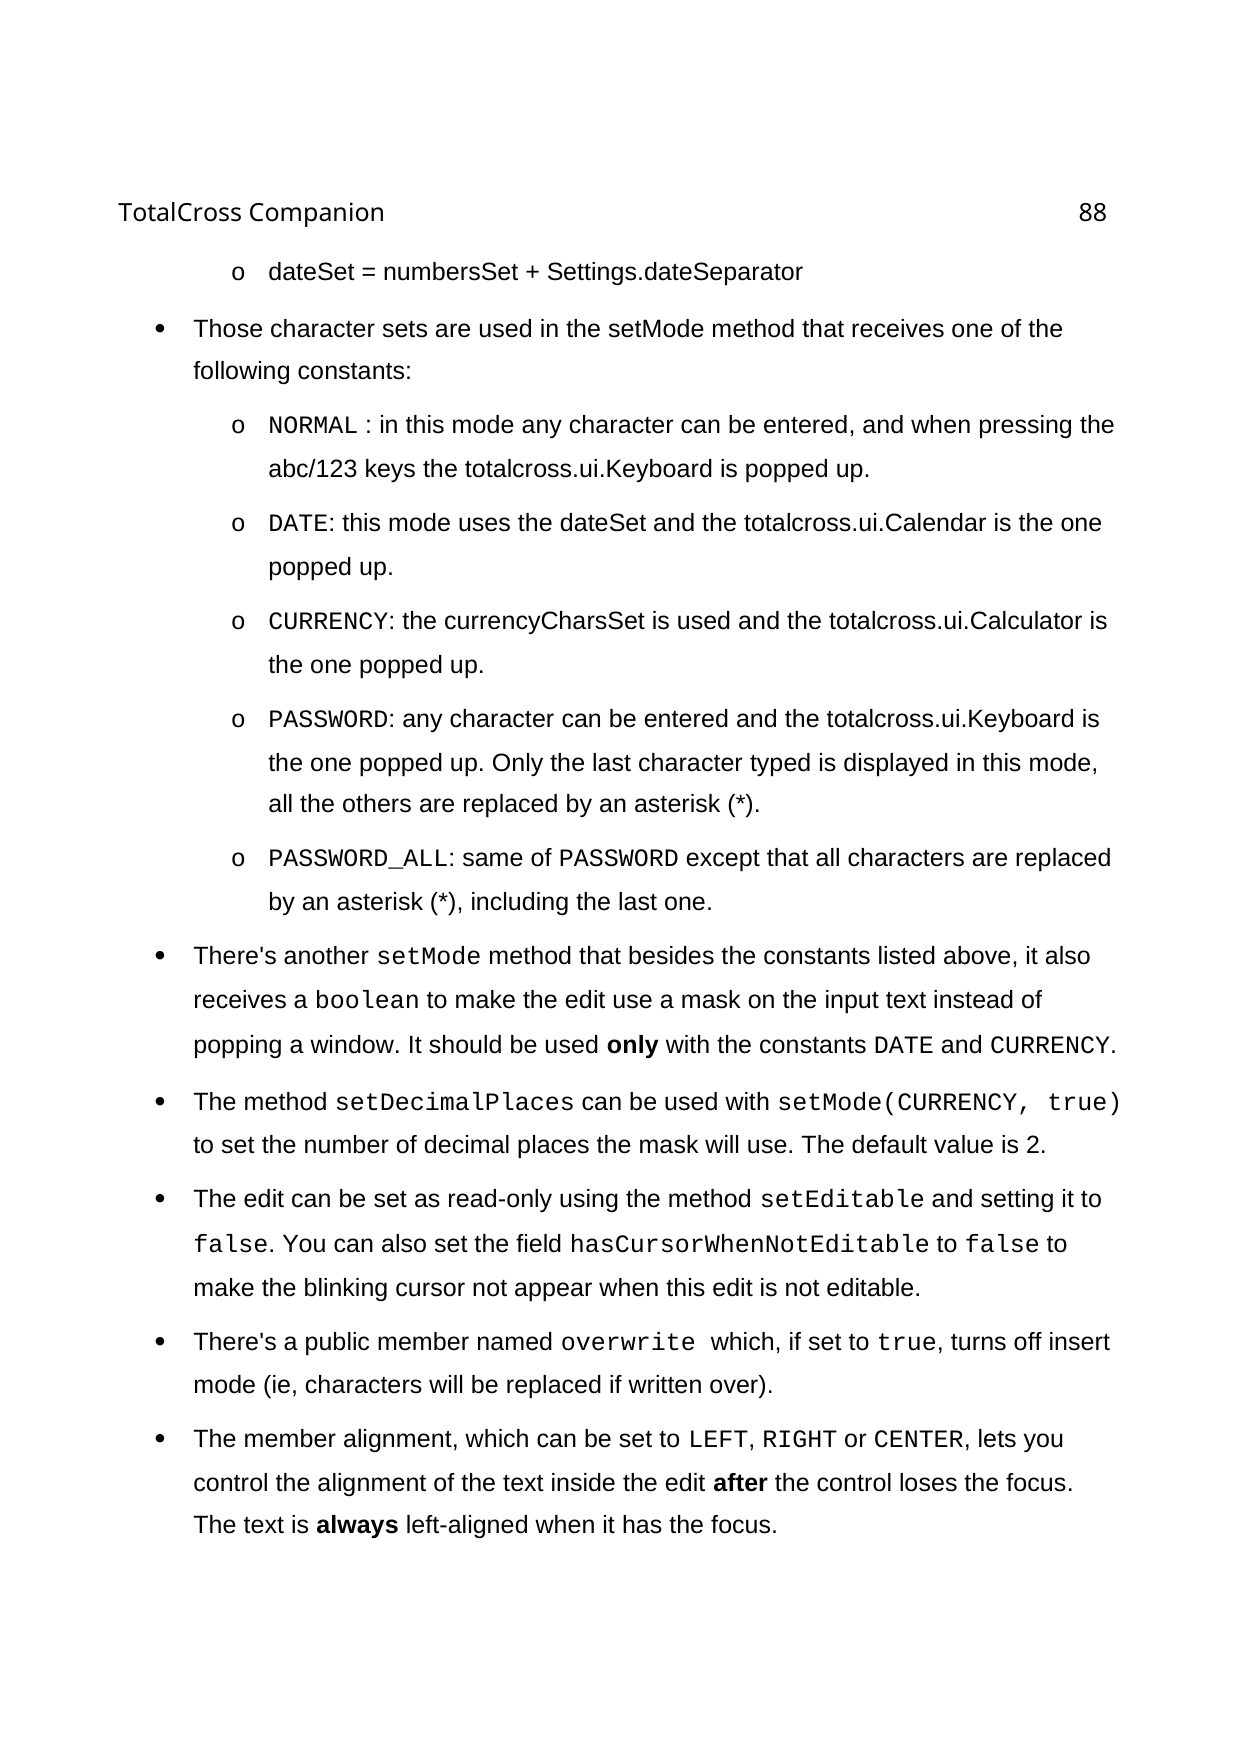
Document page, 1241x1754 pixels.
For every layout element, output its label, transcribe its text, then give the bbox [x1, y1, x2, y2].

list The edit can be set as read-only using the method setEditable and setting it to false. You can also set the field hasCursorWhenNotEditable to false to make the blinking cursor not appear when this edit is not editable. [156, 1185, 1122, 1302]
list CURRENCY: the currencyCharsSet is used and the totalcross.ui.Calculator is the one popped up. [231, 607, 1122, 679]
list dateSet = numbersSet + Settings.dateSeparator [231, 258, 1122, 288]
list NORMAL : in this mode any character can be entered, and when pressing the abc/123 keys the totalcross.ui.Keyboard is popped up. [231, 411, 1122, 483]
list DATE: this mode uses the dateSet and the totalcross.ui.Calendar is the one popped up. [231, 509, 1122, 581]
list The method setDecimalPlaces can be used with setMode(CURRENCY, true) to set the number of decimal places the mask will use. The default value is 2. [156, 1087, 1122, 1159]
list There's another setMode method that besides the constants listed above, it also receives a boolean to make the edit use a mask on the input text instead of popping a window. It should be used only with the constants DATE and CURRENCY. [156, 942, 1122, 1061]
list The member alignment, which can be set to LEFT, RIGHT or CENTER, lets you control the alignment of the text inside the edit after the control loses the focus. The text is always left-aligned when it has the focus. [156, 1425, 1122, 1539]
list PASSWORD: any character can be entered and the totalcross.ui.Keyboard is the one popped up. Only the last character typed is displayed in this mode, all the others are replaced by an asterisk (*). [231, 704, 1122, 818]
list There's a public member named overwrite which, if set to true, turns off insert mode (ie, characters will be replaced if written over). [156, 1327, 1122, 1399]
list Those character sets are used in the setMode method that receives one of the following constants: [156, 315, 1122, 385]
list PASSWORD_ALL: same of PASSWORD except that all characters are replaced by an asterisk (*), including the last one. [231, 844, 1122, 916]
